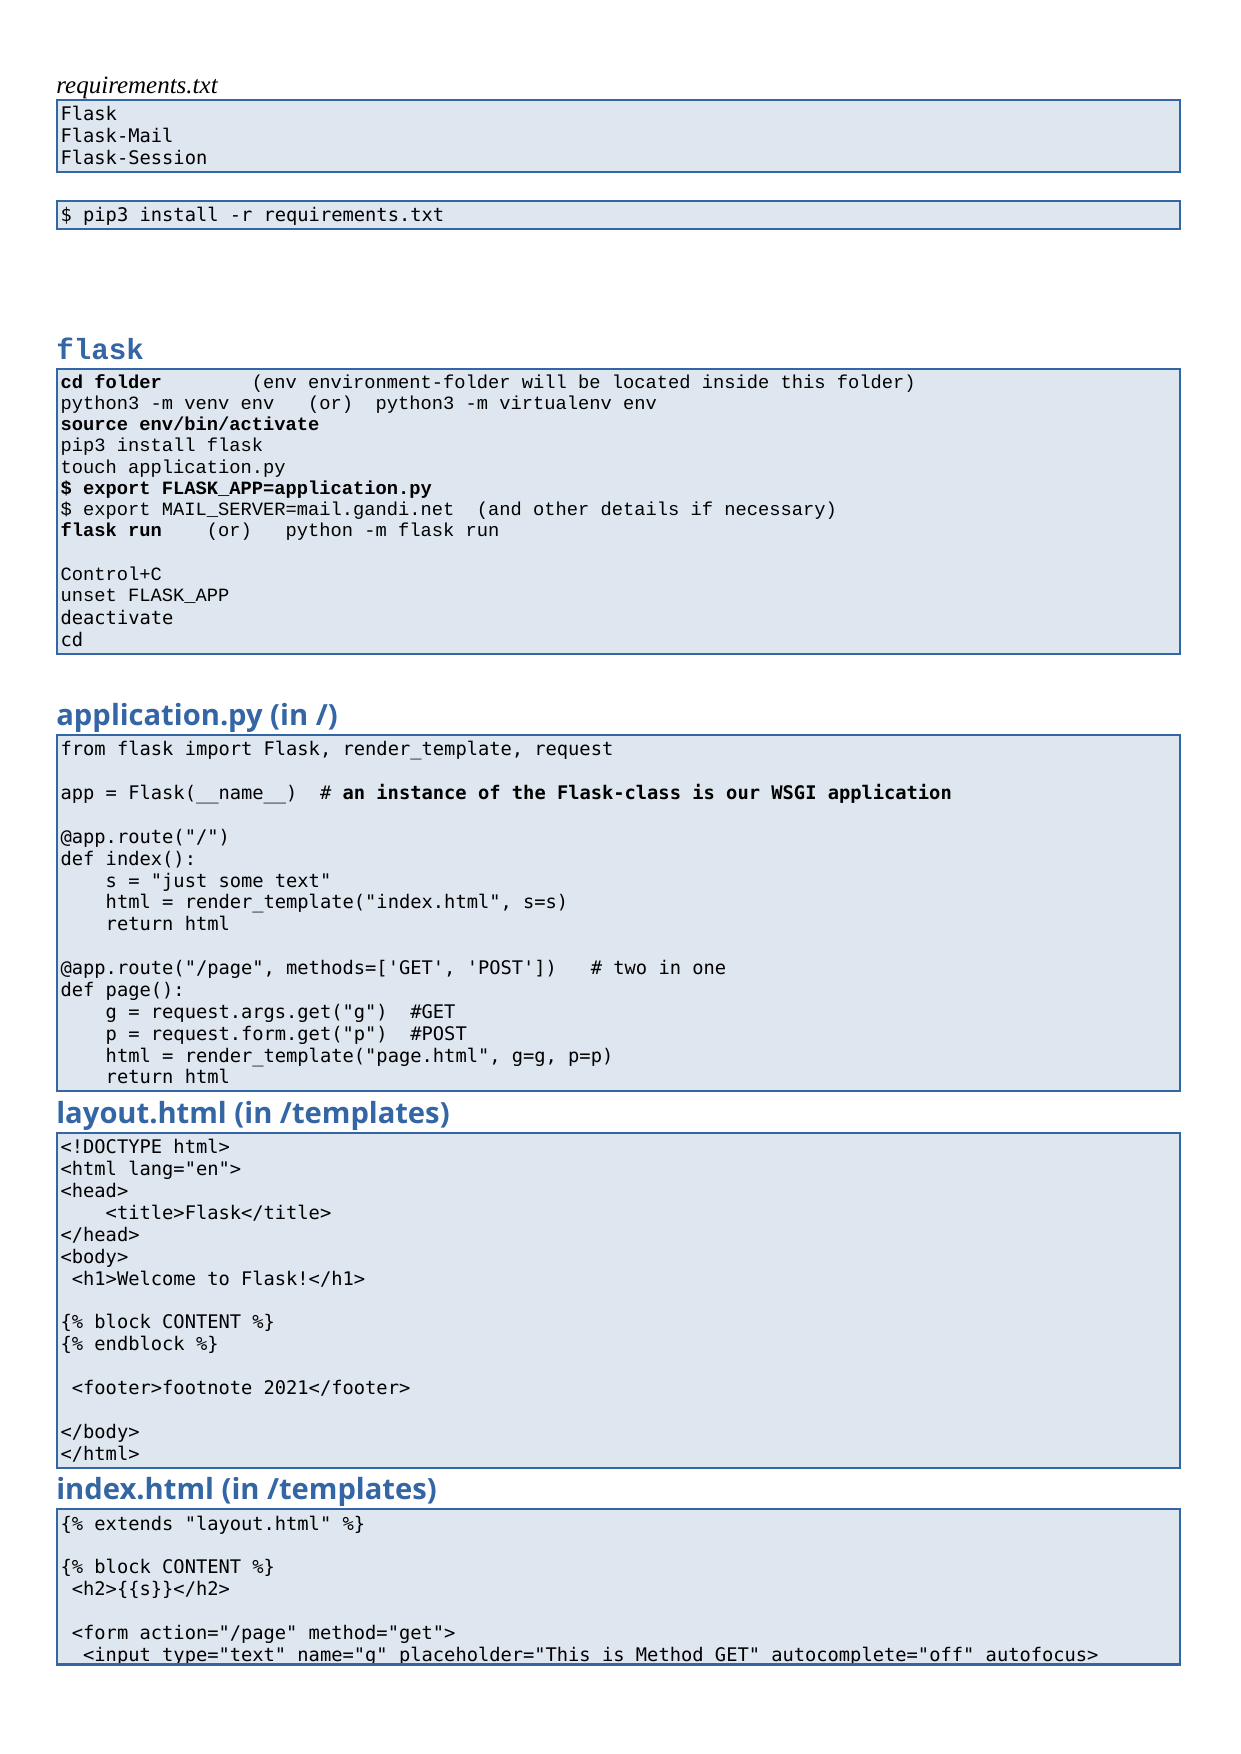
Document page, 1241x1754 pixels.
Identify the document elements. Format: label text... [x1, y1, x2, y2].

text <!DOCTYPE html> [58, 1134, 1179, 1154]
text @app.route("/page", methods=['GET', 'POST']) # two in one [58, 953, 1179, 975]
text </html> [58, 1438, 1179, 1467]
text $ export MAIL_SERVER=mail.gandi.net (and other details if necessary) [58, 496, 1179, 517]
text return html [58, 1062, 1179, 1090]
text html = render_template("index.html", s=s) [58, 887, 1179, 909]
title application.py (in /) [56, 694, 1181, 734]
text flask run (or) python -m flask run [58, 517, 1179, 538]
text p = request.form.get("p") #POST [58, 1018, 1179, 1040]
text <head> [58, 1176, 1179, 1198]
title layout.html (in /templates) [56, 1092, 1181, 1132]
text cd folder (env environment-folder will be located inside this folder) [58, 370, 1179, 389]
text touch application.py [58, 453, 1179, 474]
text <html lang="en"> [58, 1154, 1179, 1176]
text @app.route("/") [58, 822, 1179, 843]
text requirements.txt [56, 70, 1181, 99]
text {% block CONTENT %} [58, 1307, 1179, 1329]
text </body> [58, 1417, 1179, 1438]
text from flask import Flask, render_template, request [58, 736, 1179, 756]
text python3 -m venv env (or) python3 -m virtualenv env [58, 389, 1179, 411]
text Control+C [58, 560, 1179, 581]
text def index(): [58, 843, 1179, 865]
text unset FLASK_APP [58, 581, 1179, 603]
text pip3 install flask [58, 432, 1179, 453]
text <h1>Welcome to Flask!</h1> [58, 1263, 1179, 1285]
text {% extends "layout.html" %} [58, 1510, 1179, 1530]
title flask [56, 335, 1181, 368]
text </head> [58, 1220, 1179, 1242]
text <body> [58, 1242, 1179, 1263]
text Flask-Mail [58, 121, 1179, 143]
text $ pip3 install -r requirements.txt [58, 202, 1179, 228]
text <h2>{{s}}</h2> [58, 1574, 1179, 1596]
text return html [58, 909, 1179, 931]
text s = "just some text" [58, 865, 1179, 887]
text $ export FLASK_APP=application.py [58, 474, 1179, 496]
text {% endblock %} [58, 1329, 1179, 1351]
text source env/bin/activate [58, 411, 1179, 432]
text <title>Flask</title> [58, 1198, 1179, 1220]
text <input type="text" name="g" placeholder="This is Method GET" autocomplete="off" autofocus> [58, 1639, 1179, 1663]
text deactivate [58, 603, 1179, 624]
text def page(): [58, 975, 1179, 997]
text app = Flask(__name__) # an instance of the Flask-class is our WSGI application [58, 778, 1179, 800]
text <footer>footnote 2021</footer> [58, 1373, 1179, 1395]
text cd [58, 624, 1179, 653]
text <form action="/page" method="get"> [58, 1618, 1179, 1639]
text Flask-Session [58, 143, 1179, 171]
title index.html (in /templates) [56, 1469, 1181, 1508]
text g = request.args.get("g") #GET [58, 997, 1179, 1018]
text {% block CONTENT %} [58, 1552, 1179, 1574]
text html = render_template("page.html", g=g, p=p) [58, 1040, 1179, 1062]
text Flask [58, 101, 1179, 121]
